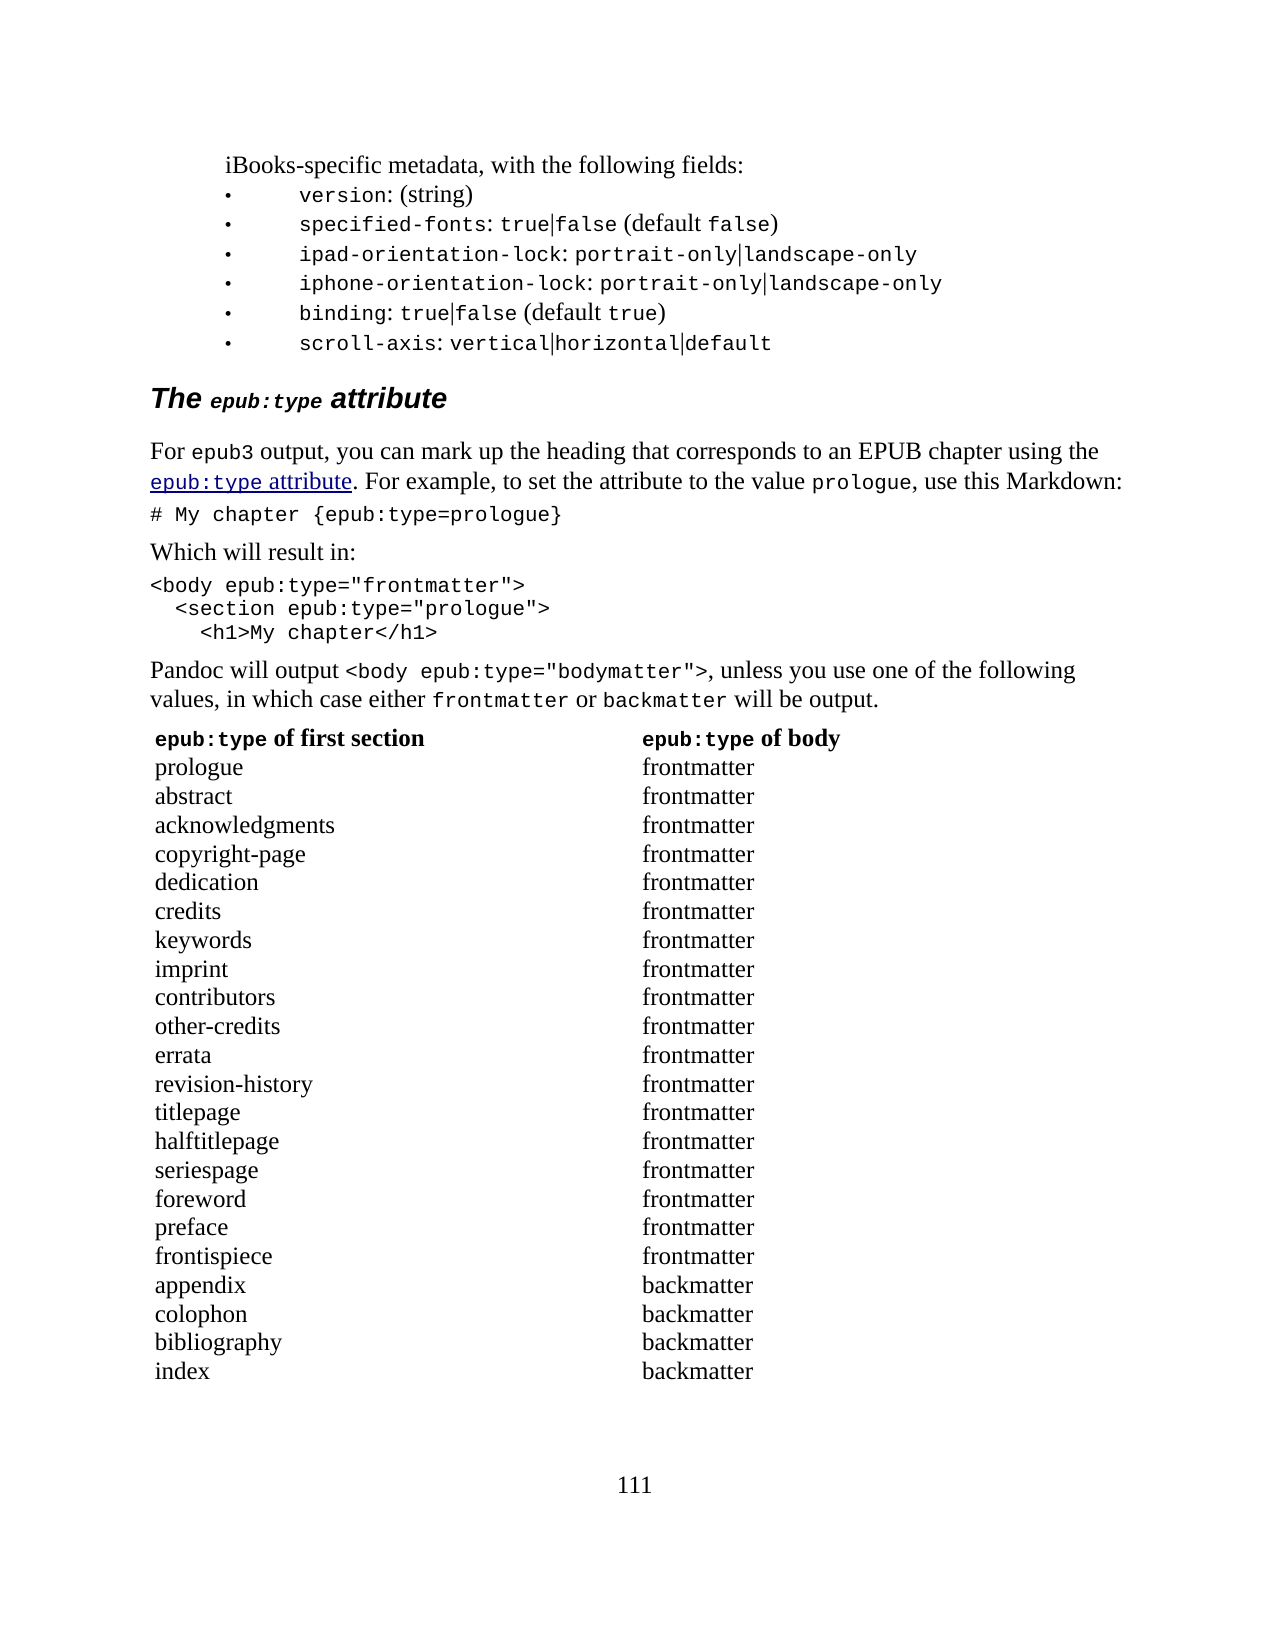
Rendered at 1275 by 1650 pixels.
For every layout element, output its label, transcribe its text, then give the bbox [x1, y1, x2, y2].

table_cell frontmatter [638, 1213, 1125, 1241]
list version: (string) [225, 179, 1125, 208]
table_cell revision-history [150, 1069, 637, 1097]
table_cell abstract [150, 781, 637, 810]
table_cell contributors [150, 983, 637, 1011]
table_cell frontmatter [638, 810, 1125, 839]
subtitle The epub:type attribute [150, 381, 1125, 415]
table_cell prologue [150, 753, 637, 781]
table_cell other-credits [150, 1011, 637, 1040]
text For epub3 output, you can mark up the heading that corresponds to an EPUB chapter using the epub:type attribute. For example, to set the attribute to the value prologue, use this Markdown: [150, 436, 1125, 496]
table_cell frontmatter [638, 983, 1125, 1011]
table_cell frontmatter [638, 868, 1125, 896]
table_cell appendix [150, 1270, 637, 1299]
table_cell backmatter [638, 1299, 1125, 1327]
text Which will result in: [150, 537, 1125, 566]
table_cell frontmatter [638, 781, 1125, 810]
table_cell index [150, 1356, 637, 1385]
table_cell errata [150, 1040, 637, 1069]
table_cell frontmatter [638, 1069, 1125, 1097]
text <h1>My chapter</h1> [150, 622, 1125, 646]
table_cell frontmatter [638, 1155, 1125, 1184]
table_cell frontmatter [638, 925, 1125, 954]
table_cell frontmatter [638, 839, 1125, 867]
table_cell imprint [150, 954, 637, 982]
table_cell seriespage [150, 1155, 637, 1184]
table_cell acknowledgments [150, 810, 637, 839]
table_cell preface [150, 1213, 637, 1241]
table_cell frontmatter [638, 1040, 1125, 1069]
table_cell keywords [150, 925, 637, 954]
list scroll-axis: vertical|horizontal|default [225, 327, 1125, 356]
table_cell frontmatter [638, 1184, 1125, 1212]
list specified-fonts: true|false (default false) [225, 208, 1125, 238]
table_cell frontmatter [638, 1098, 1125, 1126]
table_cell halftitlepage [150, 1126, 637, 1155]
table_cell dedication [150, 868, 637, 896]
table_header epub:type of body [638, 723, 1125, 752]
table_cell bibliography [150, 1328, 637, 1356]
table_header epub:type of first section [150, 723, 637, 752]
table_cell copyright-page [150, 839, 637, 867]
table_cell backmatter [638, 1328, 1125, 1356]
table_cell frontmatter [638, 753, 1125, 781]
text <body epub:type="frontmatter"> [150, 575, 1125, 598]
table_cell backmatter [638, 1270, 1125, 1299]
text # My chapter {epub:type=prologue} [150, 504, 1125, 528]
list binding: true|false (default true) [225, 297, 1125, 327]
table_cell frontmatter [638, 1241, 1125, 1270]
table_cell frontmatter [638, 896, 1125, 925]
table_cell frontmatter [638, 1011, 1125, 1040]
text Pandoc will output <body epub:type="bodymatter">, unless you use one of the following values, in which case either frontmatter or backmatter will be output. [150, 655, 1125, 714]
text iBooks-specific metadata, with the following fields: [225, 150, 1125, 179]
text <section epub:type="prologue"> [150, 598, 1125, 622]
table_cell frontmatter [638, 1126, 1125, 1155]
table_cell foreword [150, 1184, 637, 1212]
table_cell titlepage [150, 1098, 637, 1126]
list ipad-orientation-lock: portrait-only|landscape-only [225, 238, 1125, 267]
table_cell colophon [150, 1299, 637, 1327]
table_cell credits [150, 896, 637, 925]
table_cell backmatter [638, 1356, 1125, 1385]
list iphone-orientation-lock: portrait-only|landscape-only [225, 267, 1125, 297]
table_cell frontispiece [150, 1241, 637, 1270]
table_cell frontmatter [638, 954, 1125, 982]
